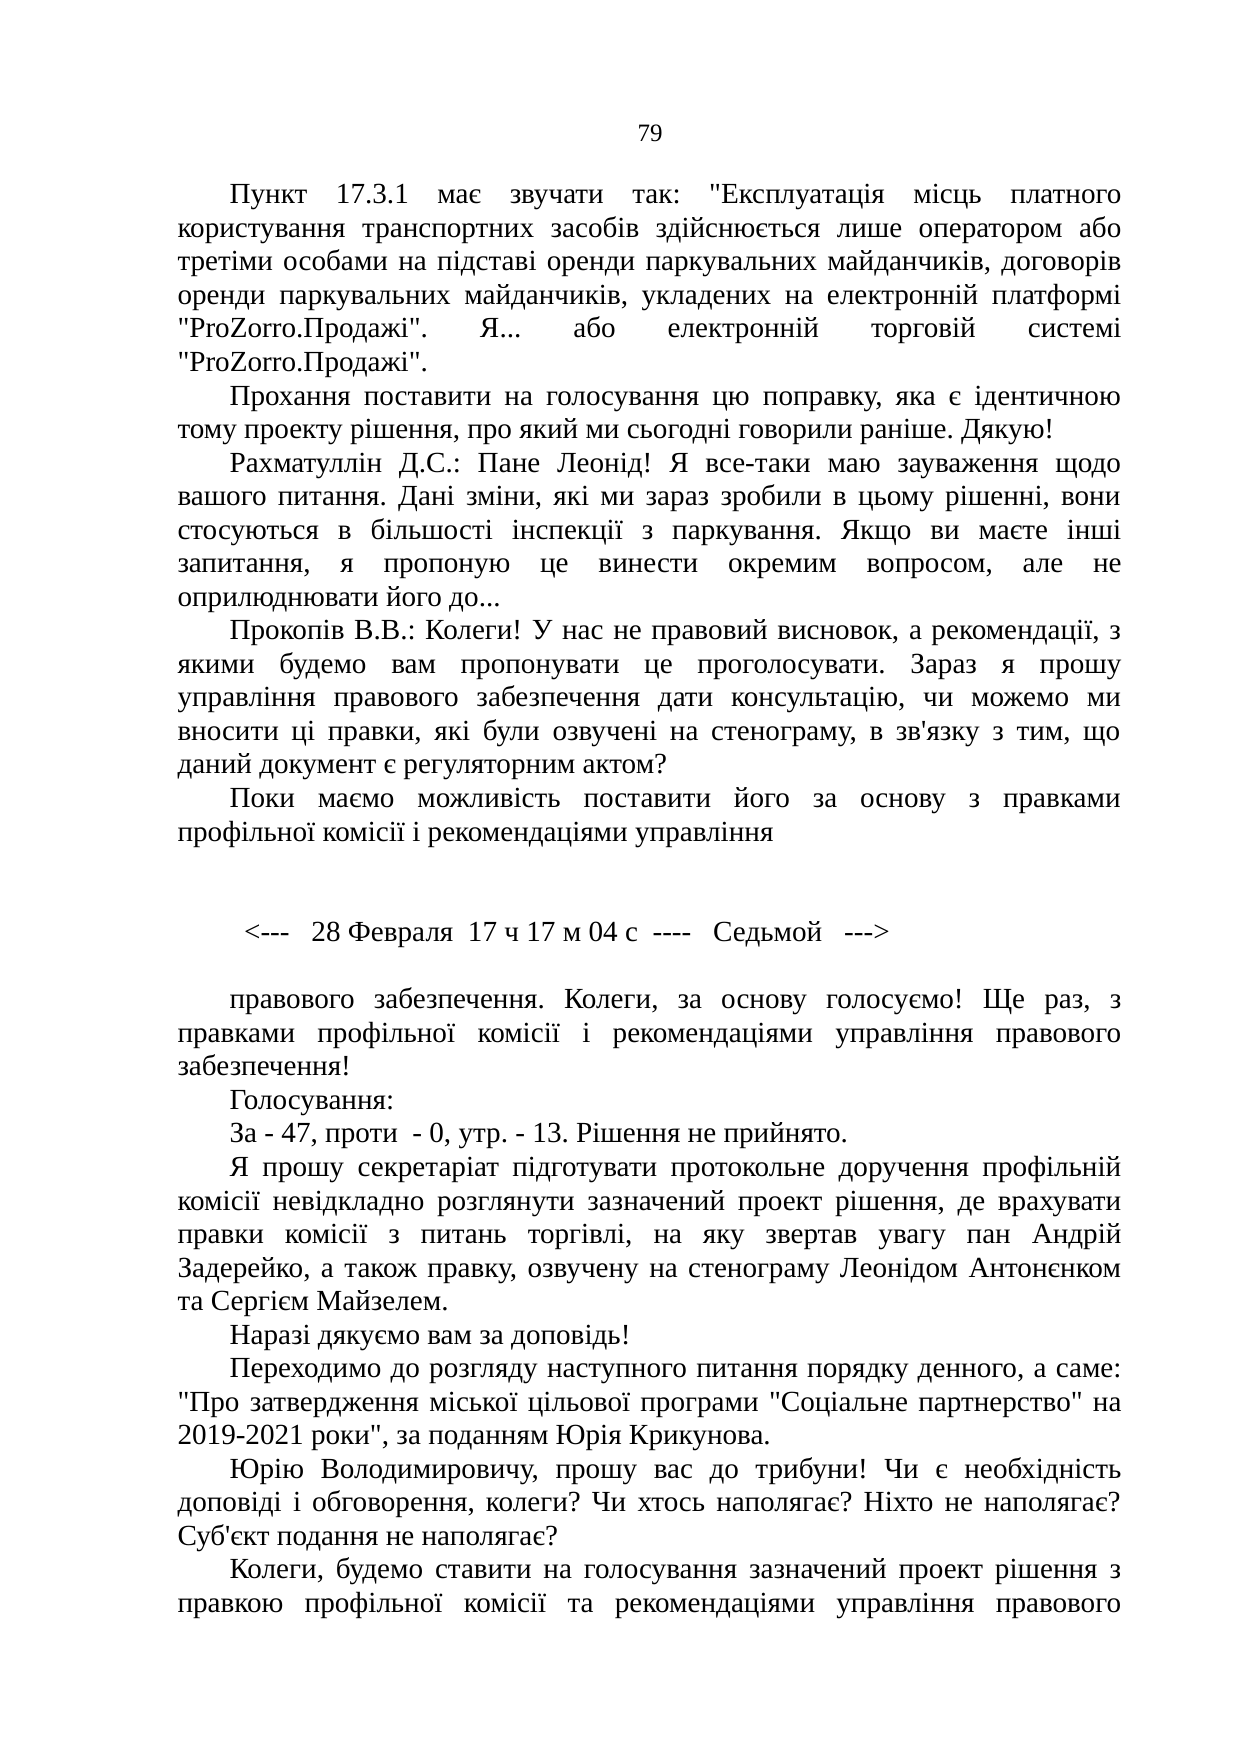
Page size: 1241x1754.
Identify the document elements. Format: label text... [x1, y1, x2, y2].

text <--- 28 Февраля 17 ч 17 м 04 с ---- Седьмой ---> [177, 914, 1122, 948]
text Юрію Володимировичу, прошу вас до трибуни! Чи є необхідність доповіді і обговорення, колеги? Чи хтось наполягає? Ніхто не наполягає? Суб'єкт подання не наполягає? [177, 1451, 1122, 1552]
text За - 47, проти - 0, утр. - 13. Рішення не прийнято. [177, 1116, 1122, 1149]
text Наразі дякуємо вам за доповідь! [177, 1317, 1122, 1350]
text Прохання поставити на голосування цю поправку, яка є ідентичною тому проекту рішення, про який ми сьогодні говорили раніше. Дякую! [177, 378, 1122, 445]
text Я прошу секретаріат підготувати протокольне доручення профільній комісії невідкладно розглянути зазначений проект рішення, де врахувати правки комісії з питань торгівлі, на яку звертав увагу пан Андрій Задерейко, а також правку, озвучену на стенограму Леонідом Антонєнком та Сергієм Майзелем. [177, 1149, 1122, 1317]
text Поки маємо можливість поставити його за основу з правками профільної комісії і рекомендаціями управління [177, 780, 1122, 847]
text Колеги, будемо ставити на голосування зазначений проект рішення з правкою профільної комісії та рекомендаціями управління правового [177, 1552, 1122, 1619]
text Прокопів В.В.: Колеги! У нас не правовий висновок, а рекомендації, з якими будемо вам пропонувати це проголосувати. Зараз я прошу управління правового забезпечення дати консультацію, чи можемо ми вносити ці правки, які були озвучені на стенограму, в зв'язку з тим, що даний документ є регуляторним актом? [177, 612, 1122, 780]
text Рахматуллін Д.С.: Пане Леонід! Я все-таки маю зауваження щодо вашого питання. Дані зміни, які ми зараз зробили в цьому рішенні, вони стосуються в більшості інспекції з паркування. Якщо ви маєте інші запитання, я пропоную це винести окремим вопросом, але не оприлюднювати його до... [177, 445, 1122, 612]
text Голосування: [177, 1082, 1122, 1116]
text Пункт 17.3.1 має звучати так: "Експлуатація місць платного користування транспортних засобів здійснюється лише оператором або третіми особами на підставі оренди паркувальних майданчиків, договорів оренди паркувальних майданчиків, укладених на електронній платформі "ProZorro.Продажі". Я... або електронній торговій системі "ProZorro.Продажі". [177, 176, 1122, 378]
text правового забезпечення. Колеги, за основу голосуємо! Ще раз, з правками профільної комісії і рекомендаціями управління правового забезпечення! [177, 981, 1122, 1082]
text Переходимо до розгляду наступного питання порядку денного, а саме: "Про затвердження міської цільової програми "Соціальне партнерство" на 2019-2021 роки", за поданням Юрія Крикунова. [177, 1350, 1122, 1451]
